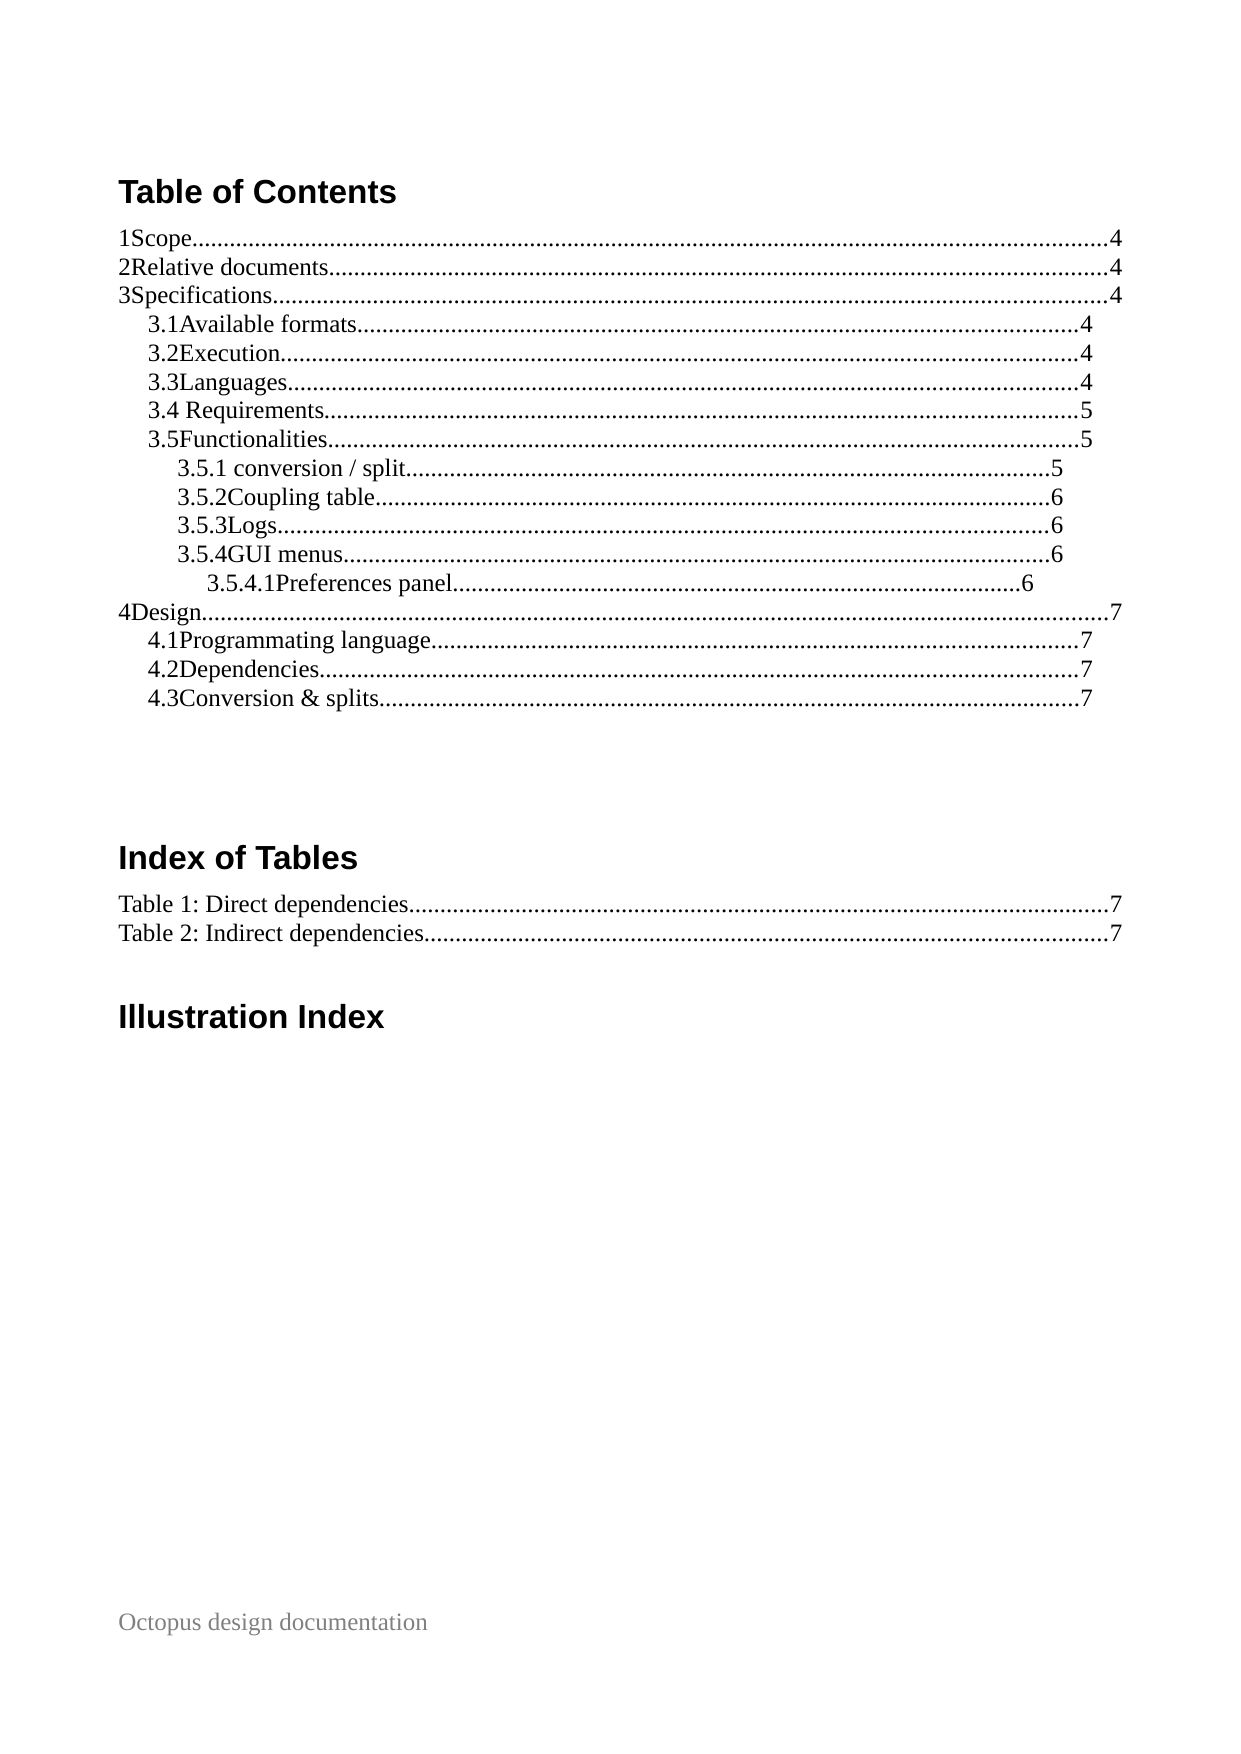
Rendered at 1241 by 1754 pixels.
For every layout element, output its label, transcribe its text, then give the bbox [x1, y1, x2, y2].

text 3.2Execution 4 [148, 338, 1122, 367]
text Table 1: Direct dependencies 7 [118, 889, 1122, 918]
text 3.1Available formats 4 [148, 309, 1122, 338]
subtitle Illustration Index [118, 997, 1122, 1036]
text 2Relative documents 4 [118, 252, 1122, 280]
text 1Scope 4 [118, 223, 1122, 252]
text 4.2Dependencies 7 [148, 654, 1122, 683]
text 3.5.4GUI menus 6 [177, 539, 1122, 568]
subtitle Index of Tables [118, 838, 1122, 877]
text 3Specifications 4 [118, 280, 1122, 309]
text 4.1Programmating language 7 [148, 625, 1122, 654]
text 3.5.3Logs 6 [177, 510, 1122, 539]
text 3.3Languages 4 [148, 367, 1122, 395]
text 3.4 Requirements 5 [148, 395, 1122, 424]
text 4.3Conversion & splits 7 [148, 683, 1122, 712]
subtitle Table of Contents [118, 172, 1122, 210]
text 3.5.1 conversion / split 5 [177, 453, 1122, 482]
text Table 2: Indirect dependencies 7 [118, 918, 1122, 947]
text 3.5.4.1Preferences panel 6 [207, 568, 1122, 597]
text 4Design 7 [118, 597, 1122, 625]
text 3.5Functionalities 5 [148, 424, 1122, 453]
text 3.5.2Coupling table 6 [177, 482, 1122, 510]
